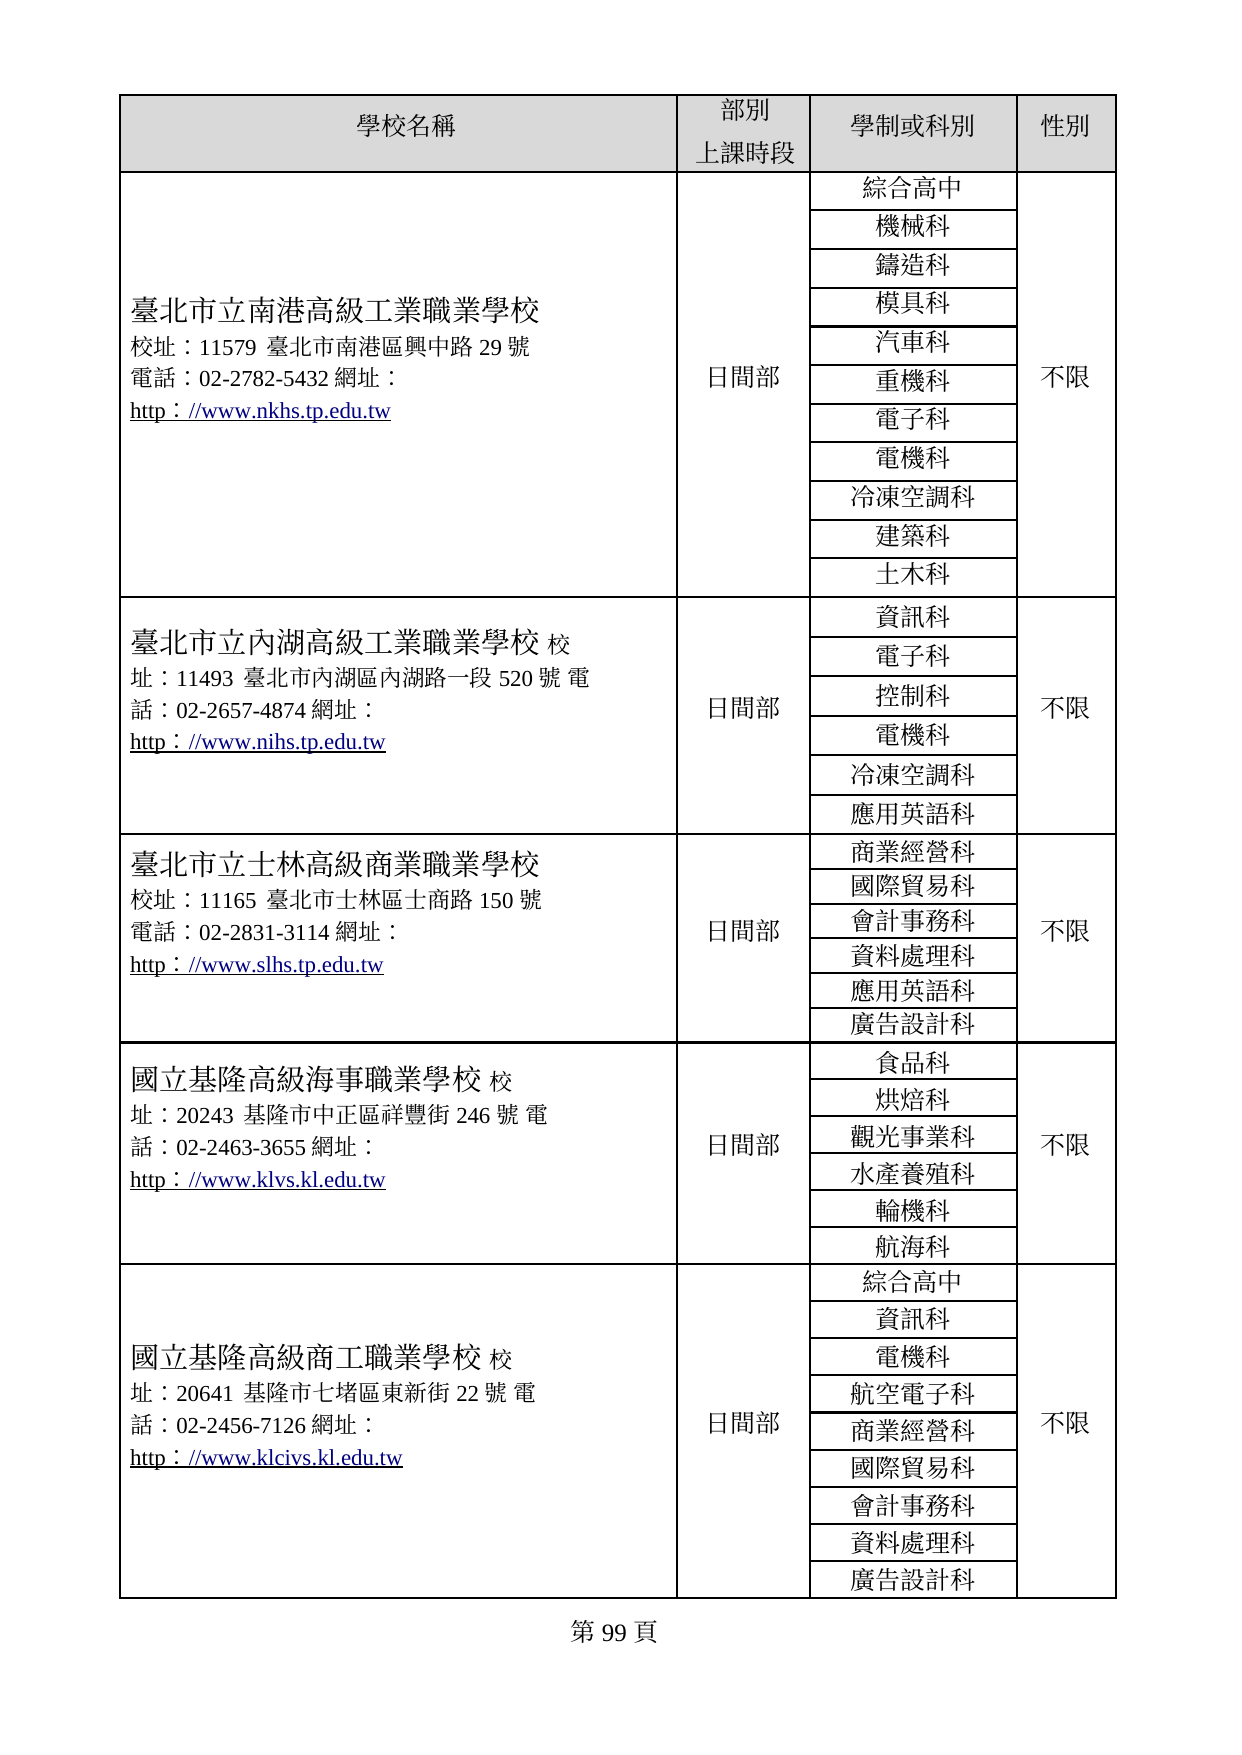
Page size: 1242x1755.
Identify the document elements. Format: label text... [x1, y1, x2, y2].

table_cell 日間部 [678, 1044, 809, 1263]
table_cell 航空電子科 [811, 1376, 1016, 1411]
table_cell 電機科 [811, 443, 1016, 480]
table_header 性別 [1018, 96, 1115, 171]
table_cell 商業經營科 [811, 1414, 1016, 1448]
table_cell 國際貿易科 [811, 870, 1016, 903]
table_cell 土木科 [811, 559, 1016, 596]
table_cell 日間部 [678, 173, 809, 596]
table_cell 不限 [1018, 1265, 1115, 1597]
table_cell 鑄造科 [811, 250, 1016, 287]
table_cell 冷凍空調科 [811, 756, 1016, 794]
table_cell 不限 [1018, 1044, 1115, 1263]
table_header 學校名稱 [121, 96, 676, 171]
table_cell 應用英語科 [811, 974, 1016, 1007]
table_cell 電機科 [811, 1339, 1016, 1374]
table_cell 廣告設計科 [811, 1009, 1016, 1041]
table_cell 臺北市立士林高級商業職業學校 校址：11165 臺北市士林區士商路 150 號 電話：02-2831-3114 網址：http：//www.slhs.tp.edu.tw [121, 835, 676, 1041]
table_cell 烘焙科 [811, 1080, 1016, 1115]
table_cell 資訊科 [811, 1302, 1016, 1337]
table_cell 不限 [1018, 173, 1115, 596]
table_header 學制或科別 [811, 96, 1016, 171]
table_cell 臺北市立內湖高級工業職業學校 校址：11493 臺北市內湖區內湖路一段 520 號 電話：02-2657-4874 網址：http：//www.nihs.tp.edu.tw [121, 598, 676, 833]
table_cell 航海科 [811, 1228, 1016, 1263]
table_cell 日間部 [678, 598, 809, 833]
table_cell 水產養殖科 [811, 1154, 1016, 1189]
table_cell 建築科 [811, 521, 1016, 557]
table_cell 重機科 [811, 366, 1016, 403]
table_cell 不限 [1018, 835, 1115, 1041]
table_cell 國立基隆高級海事職業學校 校址：20243 基隆市中正區祥豐街 246 號 電話：02-2463-3655 網址：http：//www.klvs.kl.edu.tw [121, 1044, 676, 1263]
table_cell 會計事務科 [811, 1488, 1016, 1523]
table_cell 商業經營科 [811, 835, 1016, 868]
table_cell 冷凍空調科 [811, 482, 1016, 518]
table_cell 食品科 [811, 1044, 1016, 1078]
table_cell 輪機科 [811, 1191, 1016, 1226]
table_cell 國際貿易科 [811, 1451, 1016, 1486]
table_cell 電機科 [811, 717, 1016, 754]
table_cell 應用英語科 [811, 796, 1016, 833]
table_cell 電子科 [811, 638, 1016, 675]
table_cell 機械科 [811, 211, 1016, 248]
table_cell 國立基隆高級商工職業學校 校址：20641 基隆市七堵區東新街 22 號 電話：02-2456-7126 網址：http：//www.klcivs.kl.edu.tw [121, 1265, 676, 1597]
table_cell 日間部 [678, 835, 809, 1041]
table_cell 汽車科 [811, 328, 1016, 364]
table_cell 日間部 [678, 1265, 809, 1597]
table_cell 不限 [1018, 598, 1115, 833]
table_cell 綜合高中 [811, 1265, 1016, 1300]
table_cell 電子科 [811, 405, 1016, 441]
table_cell 會計事務科 [811, 905, 1016, 937]
table_cell 資料處理科 [811, 1525, 1016, 1560]
table_cell 模具科 [811, 289, 1016, 325]
table_cell 資料處理科 [811, 939, 1016, 972]
table_cell 控制科 [811, 677, 1016, 714]
table_cell 臺北市立南港高級工業職業學校 校址：11579 臺北市南港區興中路 29 號 電話：02-2782-5432 網址：http：//www.nkhs.tp.edu.tw [121, 173, 676, 596]
table_header 部別 上課時段 [678, 96, 809, 171]
table_cell 觀光事業科 [811, 1117, 1016, 1152]
table_cell 廣告設計科 [811, 1562, 1016, 1597]
table_cell 資訊科 [811, 598, 1016, 636]
table_cell 綜合高中 [811, 173, 1016, 209]
